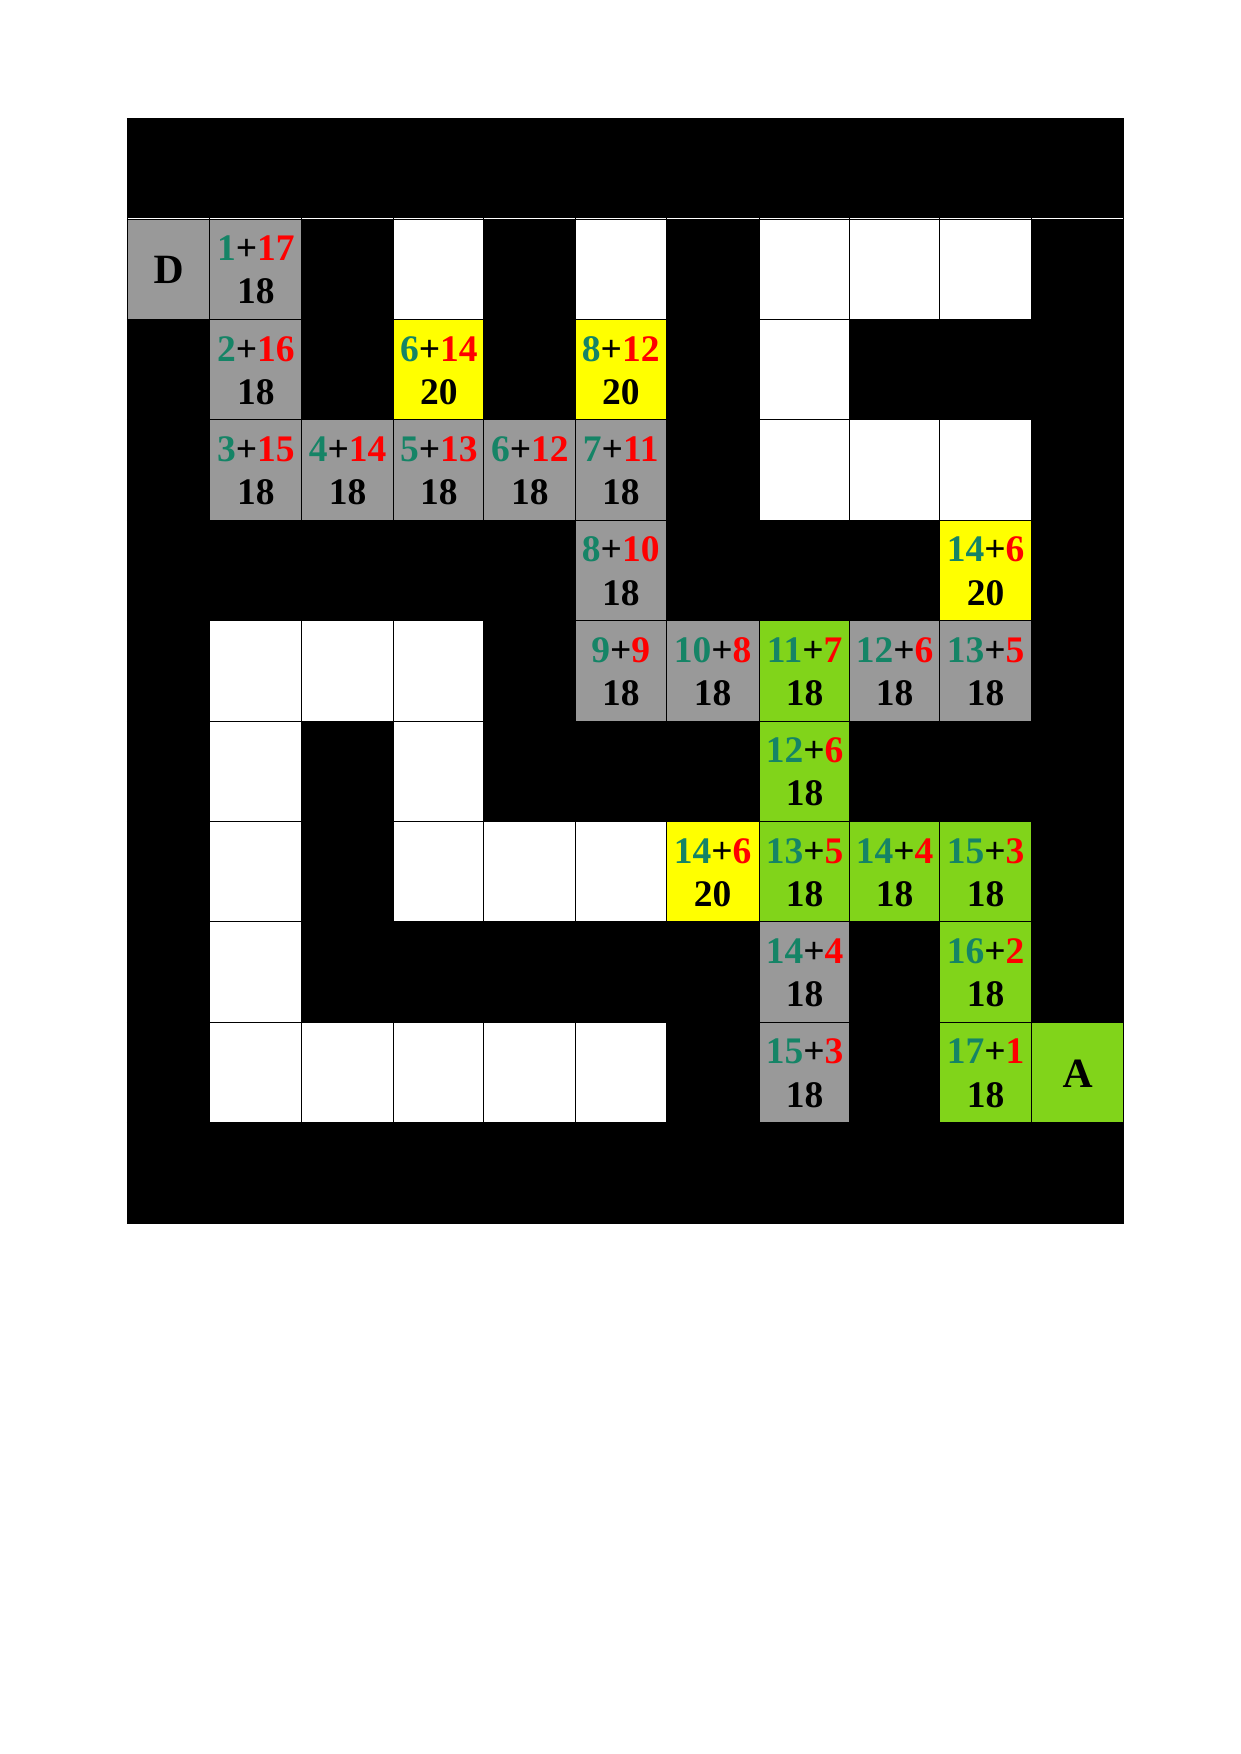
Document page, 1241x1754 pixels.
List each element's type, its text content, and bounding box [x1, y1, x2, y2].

table_cell 16+2 18 [940, 922, 1031, 1022]
table_header [760, 119, 849, 218]
table_cell 12+6 18 [850, 621, 939, 721]
table_cell [940, 220, 1031, 319]
table_cell [760, 521, 849, 620]
table_cell [302, 922, 393, 1022]
table_cell [302, 220, 393, 319]
table_cell [667, 1123, 759, 1223]
table_cell [128, 621, 209, 721]
table_cell [484, 621, 575, 721]
table_cell [850, 420, 939, 520]
table_cell [850, 922, 939, 1022]
table_cell [1032, 621, 1123, 721]
table_cell [128, 722, 209, 821]
table_cell [394, 220, 483, 319]
table_cell [667, 1023, 759, 1122]
table_cell [1032, 320, 1123, 419]
table_cell [576, 1023, 666, 1122]
table_cell [576, 722, 666, 821]
table_cell [484, 320, 575, 419]
table_cell [128, 521, 209, 620]
table_cell [394, 621, 483, 721]
table_cell [302, 1023, 393, 1122]
table_cell 15+3 18 [940, 822, 1031, 921]
table_cell [850, 1123, 939, 1223]
table_cell [210, 922, 301, 1022]
table_cell 5+13 18 [394, 420, 483, 520]
table_cell D [128, 220, 209, 319]
table_cell [1032, 521, 1123, 620]
table_cell [1032, 1123, 1123, 1223]
table_cell [302, 822, 393, 921]
table_cell 9+9 18 [576, 621, 666, 721]
table_cell [850, 722, 939, 821]
table_cell [760, 320, 849, 419]
table_cell 15+3 18 [760, 1023, 849, 1122]
table_cell [210, 1023, 301, 1122]
table_cell [302, 1123, 393, 1223]
table_cell [210, 822, 301, 921]
table_cell [128, 1023, 209, 1122]
table_cell 8+12 20 [576, 320, 666, 419]
table_cell 13+5 18 [760, 822, 849, 921]
table_cell 14+4 18 [760, 922, 849, 1022]
table_cell 1+17 18 [210, 220, 301, 319]
table_cell 7+11 18 [576, 420, 666, 520]
table_header [394, 119, 483, 218]
table_cell [128, 922, 209, 1022]
table_header [128, 119, 209, 218]
table_header [667, 119, 759, 218]
table_header [210, 119, 301, 218]
table_header [940, 119, 1031, 218]
table_cell [128, 320, 209, 419]
table_cell [210, 621, 301, 721]
table_cell [1032, 822, 1123, 921]
table_cell 11+7 18 [760, 621, 849, 721]
table_cell [940, 420, 1031, 520]
table_cell [667, 521, 759, 620]
table_cell [302, 320, 393, 419]
table_cell [940, 320, 1031, 419]
table_cell [576, 922, 666, 1022]
table_cell [1032, 722, 1123, 821]
table_cell [667, 922, 759, 1022]
table_cell 14+4 18 [850, 822, 939, 921]
table_cell [128, 420, 209, 520]
table_cell [1032, 220, 1123, 319]
table_cell [576, 220, 666, 319]
table_cell [394, 722, 483, 821]
table_cell [210, 722, 301, 821]
table_header [484, 119, 575, 218]
table_cell [667, 722, 759, 821]
table_cell [484, 822, 575, 921]
table_cell [850, 320, 939, 419]
table_cell 10+8 18 [667, 621, 759, 721]
table_cell 8+10 18 [576, 521, 666, 620]
table_cell [128, 1123, 209, 1223]
table_cell [484, 521, 575, 620]
table_cell [576, 822, 666, 921]
table_cell [302, 521, 393, 620]
table_cell 12+6 18 [760, 722, 849, 821]
table_cell [1032, 922, 1123, 1022]
table_cell [210, 521, 301, 620]
table_cell 6+12 18 [484, 420, 575, 520]
table_cell [760, 420, 849, 520]
table_cell [302, 621, 393, 721]
table_cell 4+14 18 [302, 420, 393, 520]
table_cell [667, 420, 759, 520]
table_cell [394, 521, 483, 620]
table_cell 17+1 18 [940, 1023, 1031, 1122]
table_header [1032, 119, 1123, 218]
table_header [850, 119, 939, 218]
table_cell [484, 922, 575, 1022]
table_cell [760, 1123, 849, 1223]
table_header [576, 119, 666, 218]
table_cell [394, 1123, 483, 1223]
table_cell [940, 1123, 1031, 1223]
table_cell [576, 1123, 666, 1223]
table_cell [484, 1023, 575, 1122]
table_cell [484, 220, 575, 319]
table_cell 2+16 18 [210, 320, 301, 419]
table_cell [302, 722, 393, 821]
table_cell [210, 1123, 301, 1223]
table_cell [850, 1023, 939, 1122]
table_cell [1032, 420, 1123, 520]
table_cell [667, 220, 759, 319]
table_cell [484, 1123, 575, 1223]
table_cell [760, 220, 849, 319]
table_cell 14+6 20 [940, 521, 1031, 620]
table_cell [850, 220, 939, 319]
table_cell 13+5 18 [940, 621, 1031, 721]
table_cell 6+14 20 [394, 320, 483, 419]
table_cell 14+6 20 [667, 822, 759, 921]
table_cell [394, 1023, 483, 1122]
table_cell [850, 521, 939, 620]
table_cell [484, 722, 575, 821]
table_cell [394, 922, 483, 1022]
table_cell [394, 822, 483, 921]
table_cell [128, 822, 209, 921]
table_cell 3+15 18 [210, 420, 301, 520]
table_cell [667, 320, 759, 419]
table_cell A [1032, 1023, 1123, 1122]
table_header [302, 119, 393, 218]
table_cell [940, 722, 1031, 821]
